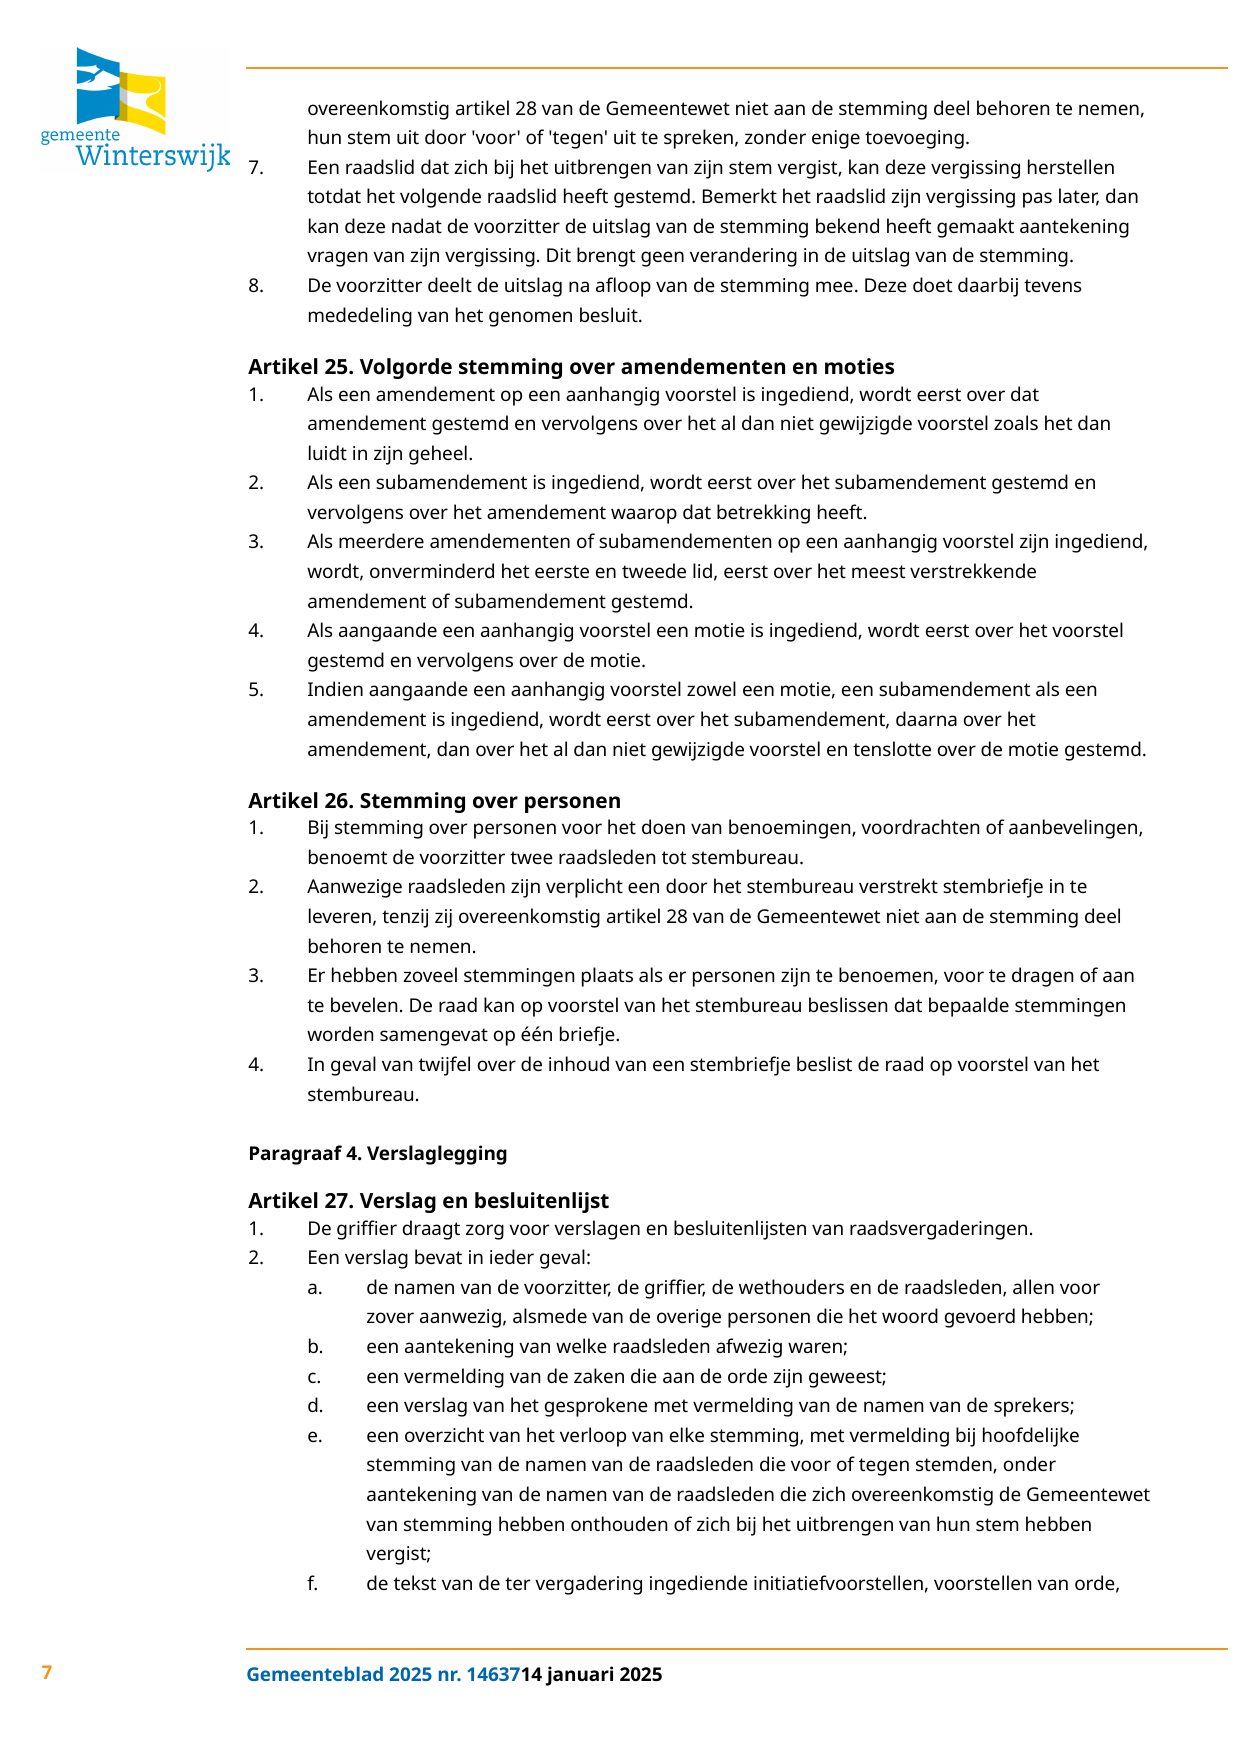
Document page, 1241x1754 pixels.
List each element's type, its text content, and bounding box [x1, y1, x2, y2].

list de namen van de voorzitter, de griffier, de wethouders en de raadsleden, allen voor zover aanwezig, alsmede van de overige personen die het woord gevoerd hebben; [307, 1274, 1152, 1329]
list De voorzitter deelt de uitslag na afloop van de stemming mee. Deze doet daarbij tevens mededeling van het genomen besluit. [248, 272, 1152, 328]
list Als aangaande een aanhangig voorstel een motie is ingediend, wordt eerst over het voorstel gestemd en vervolgens over de motie. [248, 617, 1152, 673]
list Als een subamendement is ingediend, wordt eerst over het subamendement gestemd en vervolgens over het amendement waarop dat betrekking heeft. [248, 469, 1152, 525]
text Artikel 26. Stemming over personen [248, 786, 1152, 814]
picture [225, 153, 231, 162]
list Bij stemming over personen voor het doen van benoemingen, voordrachten of aanbevelingen, benoemt de voorzitter twee raadsleden tot stembureau. [248, 814, 1152, 870]
list Een raadslid dat zich bij het uitbrengen van zijn stem vergist, kan deze vergissing herstellen totdat het volgende raadslid heeft gestemd. Bemerkt het raadslid zijn vergissing pas later, dan kan deze nadat de voorzitter de uitslag van de stemming bekend heeft gemaakt aantekening vragen van zijn vergissing. Dit brengt geen verandering in de uitslag van de stemming. [248, 154, 1152, 268]
text Artikel 27. Verslag en besluitenlijst [248, 1187, 1152, 1215]
text Paragraaf 4. Verslaglegging [248, 1140, 1152, 1166]
list een aantekening van welke raadsleden afwezig waren; [307, 1333, 1152, 1359]
list De griffier draagt zorg voor verslagen en besluitenlijsten van raadsvergaderingen. [248, 1215, 1152, 1241]
list de tekst van de ter vergadering ingediende initiatiefvoorstellen, voorstellen van orde, [307, 1570, 1152, 1596]
list overeenkomstig artikel 28 van de Gemeentewet niet aan de stemming deel behoren te nemen, hun stem uit door 'voor' of 'tegen' uit te spreken, zonder enige toevoeging. [248, 95, 1152, 150]
list Als een amendement op een aanhangig voorstel is ingediend, wordt eerst over dat amendement gestemd en vervolgens over het al dan niet gewijzigde voorstel zoals het dan luidt in zijn geheel. [248, 381, 1152, 466]
list Als meerdere amendementen of subamendementen op een aanhangig voorstel zijn ingediend, wordt, onverminderd het eerste en tweede lid, eerst over het meest verstrekkende amendement of subamendement gestemd. [248, 529, 1152, 613]
list In geval van twijfel over de inhoud van een stembriefje beslist de raad op voorstel van het stembureau. [248, 1051, 1152, 1107]
list Aanwezige raadsleden zijn verplicht een door het stembureau verstrekt stembriefje in te leveren, tenzij zij overeenkomstig artikel 28 van de Gemeentewet niet aan de stemming deel behoren te nemen. [248, 874, 1152, 959]
list Een verslag bevat in ieder geval: [248, 1244, 1152, 1270]
list Er hebben zoveel stemmingen plaats als er personen zijn te benoemen, voor te dragen of aan te bevelen. De raad kan op voorstel van het stembureau beslissen dat bepaalde stemmingen worden samengevat op één briefje. [248, 962, 1152, 1047]
list een vermelding van de zaken die aan de orde zijn geweest; [307, 1363, 1152, 1389]
list een overzicht van het verloop van elke stemming, met vermelding bij hoofdelijke stemming van de namen van de raadsleden die voor of tegen stemden, onder aantekening van de namen van de raadsleden die zich overeenkomstig de Gemeentewet van stemming hebben onthouden of zich bij het uitbrengen van hun stem hebben vergist; [307, 1422, 1152, 1566]
list Indien aangaande een aanhangig voorstel zowel een motie, een subamendement als een amendement is ingediend, wordt eerst over het subamendement, daarna over het amendement, dan over het al dan niet gewijzigde voorstel en tenslotte over de motie gestemd. [248, 677, 1152, 761]
text Artikel 25. Volgorde stemming over amendementen en moties [248, 352, 1152, 381]
list een verslag van het gesprokene met vermelding van de namen van de sprekers; [307, 1392, 1152, 1418]
picture [41, 47, 231, 172]
